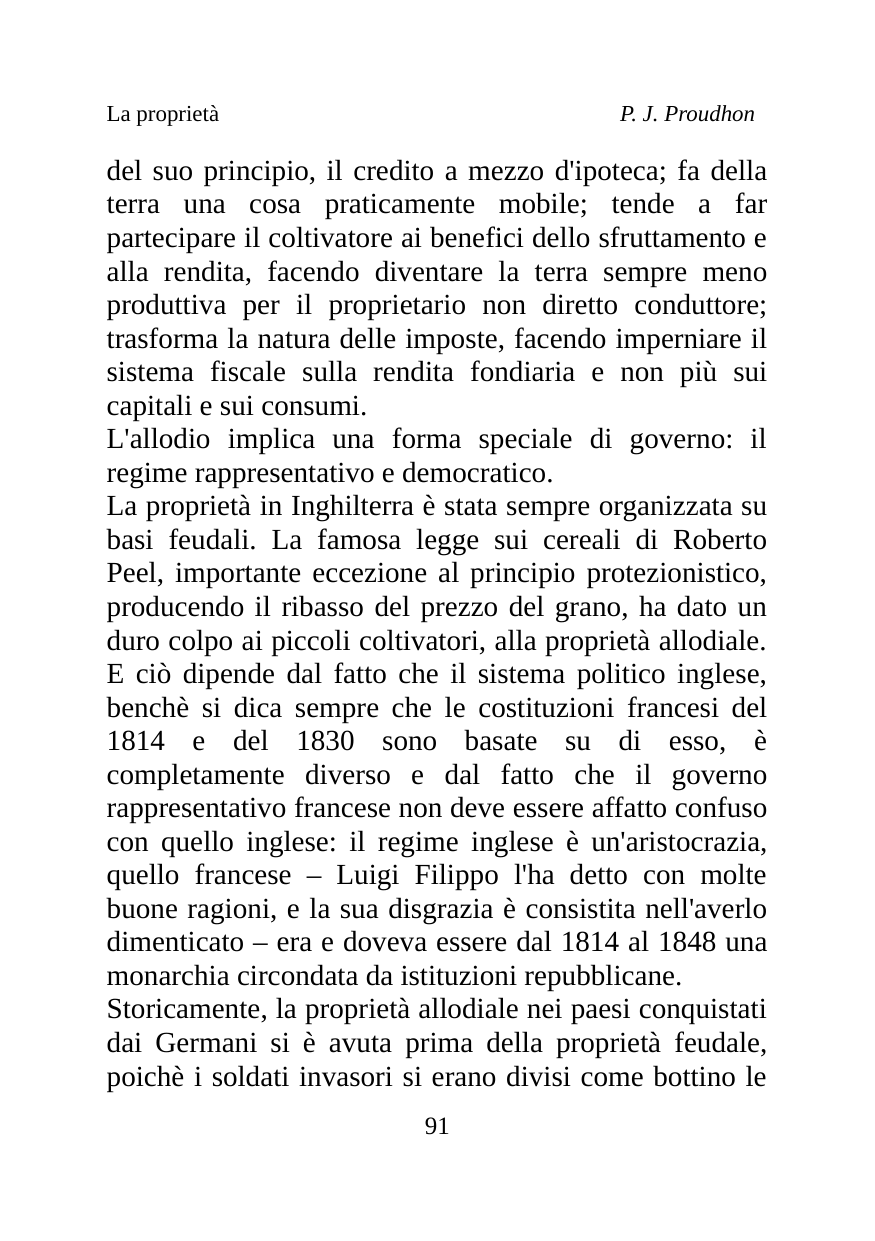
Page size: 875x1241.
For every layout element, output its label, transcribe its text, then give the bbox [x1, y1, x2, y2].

text L'allodio implica una forma speciale di governo: il regime rappresentativo e democratico. [106, 421, 768, 488]
text Storicamente, la proprietà allodiale nei paesi conquistati dai Germani si è avuta prima della proprietà feudale, poichè i soldati invasori si erano divisi come bottino le [106, 992, 768, 1092]
text del suo principio, il credito a mezzo d'ipoteca; fa della terra una cosa praticamente mobile; tende a far partecipare il coltivatore ai benefici dello sfruttamento e alla rendita, facendo diventare la terra sempre meno produttiva per il proprietario non diretto conduttore; trasforma la natura delle imposte, facendo imperniare il sistema fiscale sulla rendita fondiaria e non più sui capitali e sui consumi. [106, 153, 768, 421]
text La proprietà in Inghilterra è stata sempre organizzata su basi feudali. La famosa legge sui cereali di Roberto Peel, importante eccezione al principio protezionistico, producendo il ribasso del prezzo del grano, ha dato un duro colpo ai piccoli coltivatori, alla proprietà allodiale. E ciò dipende dal fatto che il sistema politico inglese, benchè si dica sempre che le costituzioni francesi del 1814 e del 1830 sono basate su di esso, è completamente diverso e dal fatto che il governo rappresentativo francese non deve essere affatto confuso con quello inglese: il regime inglese è un'aristocrazia, quello francese – Luigi Filippo l'ha detto con molte buone ragioni, e la sua disgrazia è consistita nell'averlo dimenticato – era e doveva essere dal 1814 al 1848 una monarchia circondata da istituzioni repubblicane. [106, 488, 768, 992]
